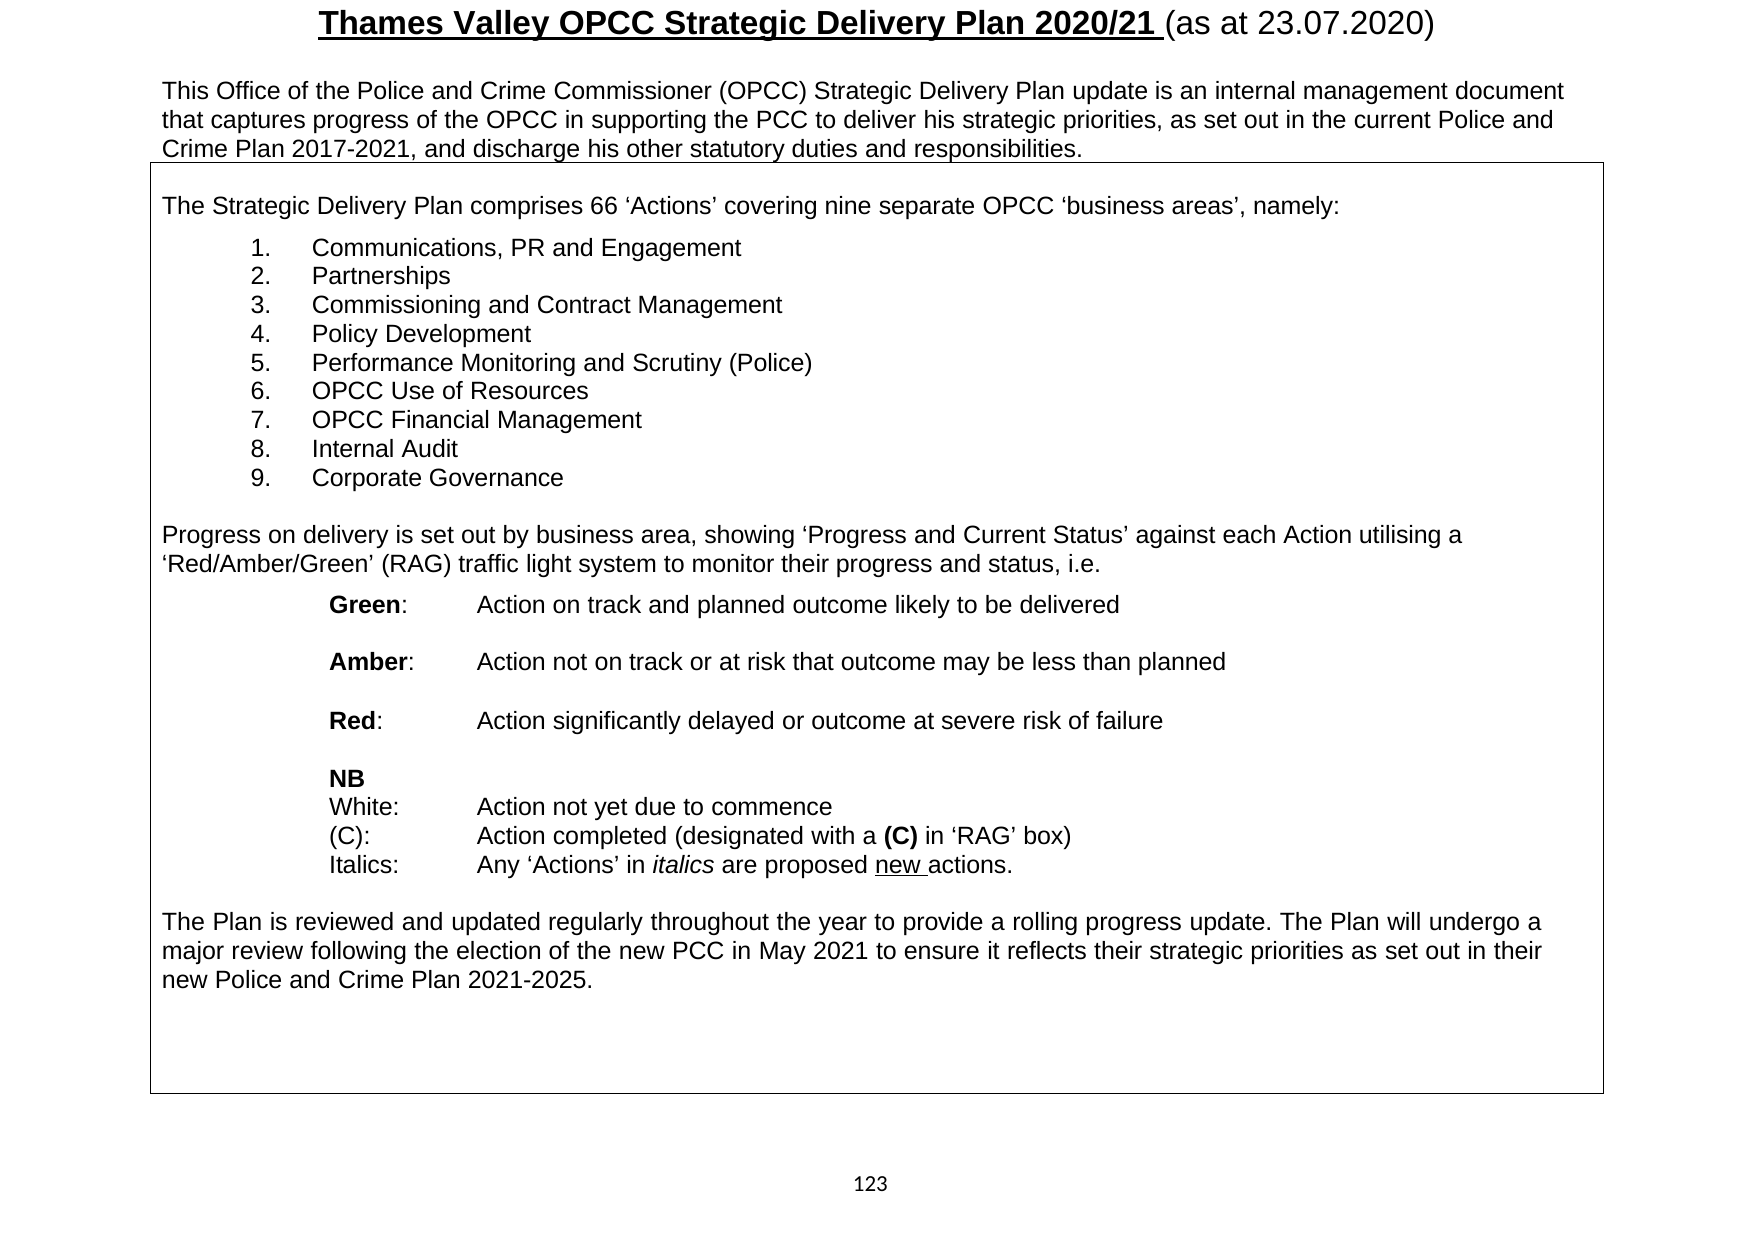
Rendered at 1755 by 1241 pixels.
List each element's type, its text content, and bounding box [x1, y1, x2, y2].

table_cell Action not yet due to commence Action completed (designated with a (C) in ‘RAG’ box) Any ‘Actions’ in italics are proposed new actions. [446, 751, 1254, 884]
list Internal Audit [250, 434, 1603, 462]
list Commissioning and Contract Management [250, 290, 1603, 319]
list Performance Monitoring and Scrutiny (Police) [250, 347, 1603, 376]
list [1604, 261, 1617, 290]
list Partnerships [250, 261, 1603, 290]
text Progress on delivery is set out by business area, showing ‘Progress and Current Status’ against each Action utilising a ‘Red/Amber/Green’ (RAG) traffic light system to monitor their progress and status, i.e. [162, 520, 1601, 577]
text The Strategic Delivery Plan comprises 66 ‘Actions’ covering nine separate OPCC ‘business areas’, namely: [162, 191, 1603, 220]
list [1604, 319, 1617, 347]
table_cell NB White: (C): Italics: [305, 751, 446, 884]
list OPCC Financial Management [250, 405, 1603, 434]
list [1604, 434, 1617, 462]
list OPCC Use of Resources [250, 376, 1603, 405]
table_cell Action not on track or at risk that outcome may be less than planned [446, 634, 1254, 692]
table_header Green: [305, 587, 446, 634]
table_header Action on track and planned outcome likely to be delivered [446, 587, 1254, 634]
list Communications, PR and Engagement [250, 232, 1603, 261]
text This Office of the Police and Crime Commissioner (OPCC) Strategic Delivery Plan update is an internal management document that captures progress of the OPCC in supporting the PCC to deliver his strategic priorities, as set out in the current Police and Crime Plan 2017-2021, and discharge his other statutory duties and responsibilities. [162, 76, 1601, 162]
table_cell Action significantly delayed or outcome at severe risk of failure [446, 693, 1254, 751]
list Policy Development [250, 319, 1603, 347]
text The Plan is reviewed and updated regularly throughout the year to provide a rolling progress update. The Plan will undergo a major review following the election of the new PCC in May 2021 to ensure it reflects their strategic priorities as set out in their new Police and Crime Plan 2021-2025. [162, 907, 1542, 994]
table_cell Red: [305, 693, 446, 751]
table_cell Amber: [305, 634, 446, 692]
list Corporate Governance [250, 462, 1603, 491]
text Thames Valley OPCC Strategic Delivery Plan 2020/21 (as at 23.07.2020) [318, 3, 1617, 42]
